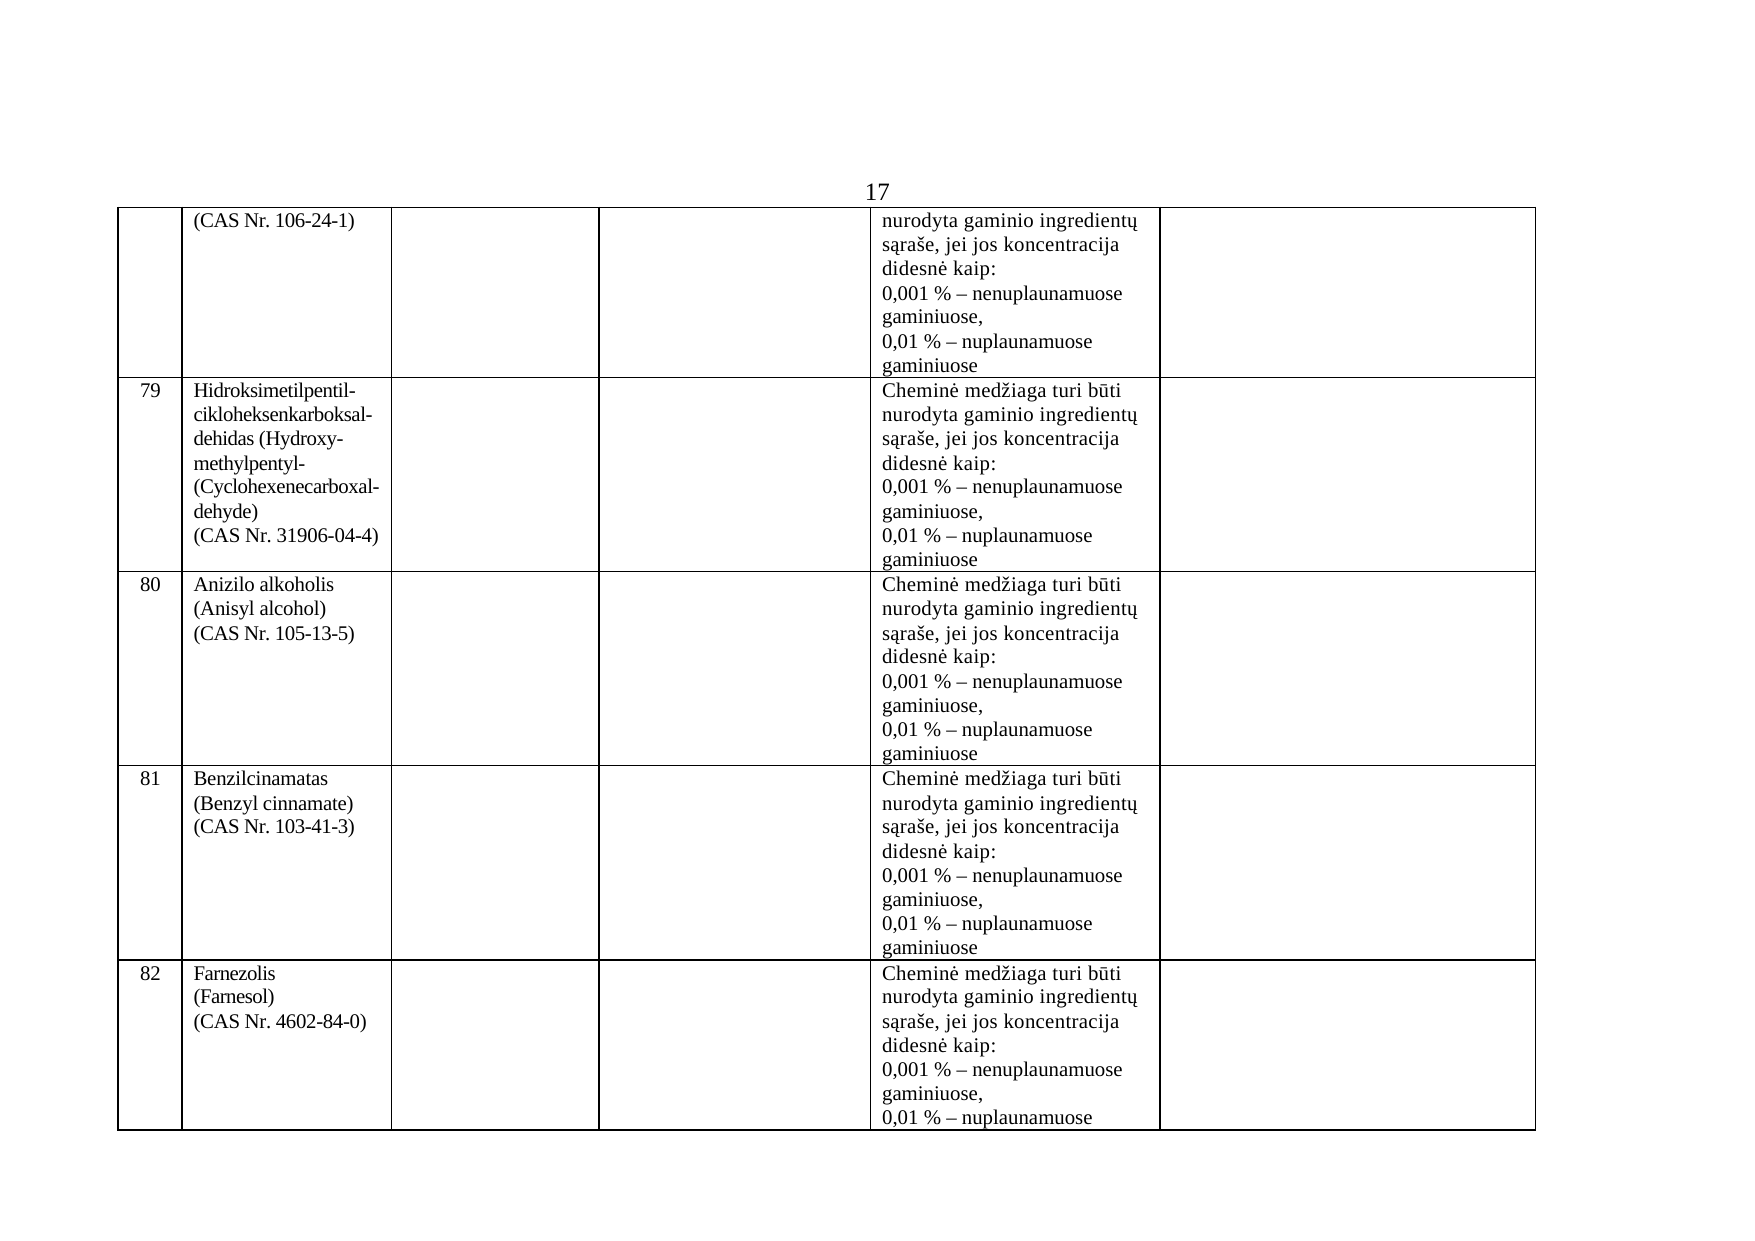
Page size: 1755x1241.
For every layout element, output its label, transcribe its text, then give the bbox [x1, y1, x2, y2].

table_cell (CAS Nr. 106-24-1) [183, 208, 391, 377]
table_cell [1536, 377, 1754, 571]
table_cell Cheminė medžiaga turi būti nurodyta gaminio ingredientų sąraše, jei jos koncentracija didesnė kaip: [871, 572, 1159, 668]
table_cell 79 [119, 378, 181, 571]
table_cell [600, 766, 870, 959]
table_cell Hidroksimetilpentil-cikloheksenkarboksal-dehidas (Hydroxy-methylpentyl-(Cyclohexenecarboxal-dehyde) (CAS Nr. 31906-04-4) [183, 378, 391, 571]
table_cell [1161, 669, 1535, 765]
table_cell [1536, 571, 1754, 668]
table_cell [392, 766, 598, 959]
table_cell [1161, 572, 1535, 668]
table_cell nurodyta gaminio ingredientų sąraše, jei jos koncentracija didesnė kaip: 0,001 % – nenuplaunamuose gaminiuose, 0,01 % – nuplaunamuose gaminiuose [871, 208, 1159, 377]
table_cell [119, 669, 181, 765]
table_cell 82 [119, 961, 181, 1129]
table_cell [392, 669, 598, 765]
table_cell 81 [119, 766, 181, 959]
table_cell [600, 961, 870, 1129]
table_cell [600, 572, 870, 668]
table_cell [1536, 669, 1754, 765]
table_cell 0,001 % – nenuplaunamuose gaminiuose, 0,01 % – nuplaunamuose gaminiuose [871, 669, 1159, 765]
table_cell Farnezolis (Farnesol) (CAS Nr. 4602-84-0) [183, 961, 391, 1129]
table_cell [392, 208, 598, 377]
table_cell [600, 208, 870, 377]
table_cell Anizilo alkoholis (Anisyl alcohol) (CAS Nr. 105-13-5) [183, 572, 391, 668]
table_cell [1536, 207, 1754, 377]
table_cell Benzilcinamatas (Benzyl cinnamate) (CAS Nr. 103-41-3) [183, 766, 391, 959]
table_cell [600, 669, 870, 765]
table_cell Cheminė medžiaga turi būti nurodyta gaminio ingredientų sąraše, jei jos koncentracija didesnė kaip: 0,001 % – nenuplaunamuose gaminiuose, 0,01 % – nuplaunamuose [871, 961, 1159, 1129]
table_cell [119, 208, 181, 377]
table_cell [392, 961, 598, 1129]
table_cell [1161, 378, 1535, 571]
table_cell [1161, 766, 1535, 959]
table_cell Cheminė medžiaga turi būti nurodyta gaminio ingredientų sąraše, jei jos koncentracija didesnė kaip: 0,001 % – nenuplaunamuose gaminiuose, 0,01 % – nuplaunamuose gaminiuose [871, 766, 1159, 959]
table_cell 80 [119, 572, 181, 668]
table_cell [1536, 959, 1754, 1129]
table_cell [1161, 961, 1535, 1129]
table_cell Cheminė medžiaga turi būti nurodyta gaminio ingredientų sąraše, jei jos koncentracija didesnė kaip: 0,001 % – nenuplaunamuose gaminiuose, 0,01 % – nuplaunamuose gaminiuose [871, 378, 1159, 571]
table_cell [183, 669, 391, 765]
table_cell [1161, 208, 1535, 377]
table_cell [600, 378, 870, 571]
table_cell [392, 572, 598, 668]
table_cell [1536, 765, 1754, 959]
table_cell [392, 378, 598, 571]
